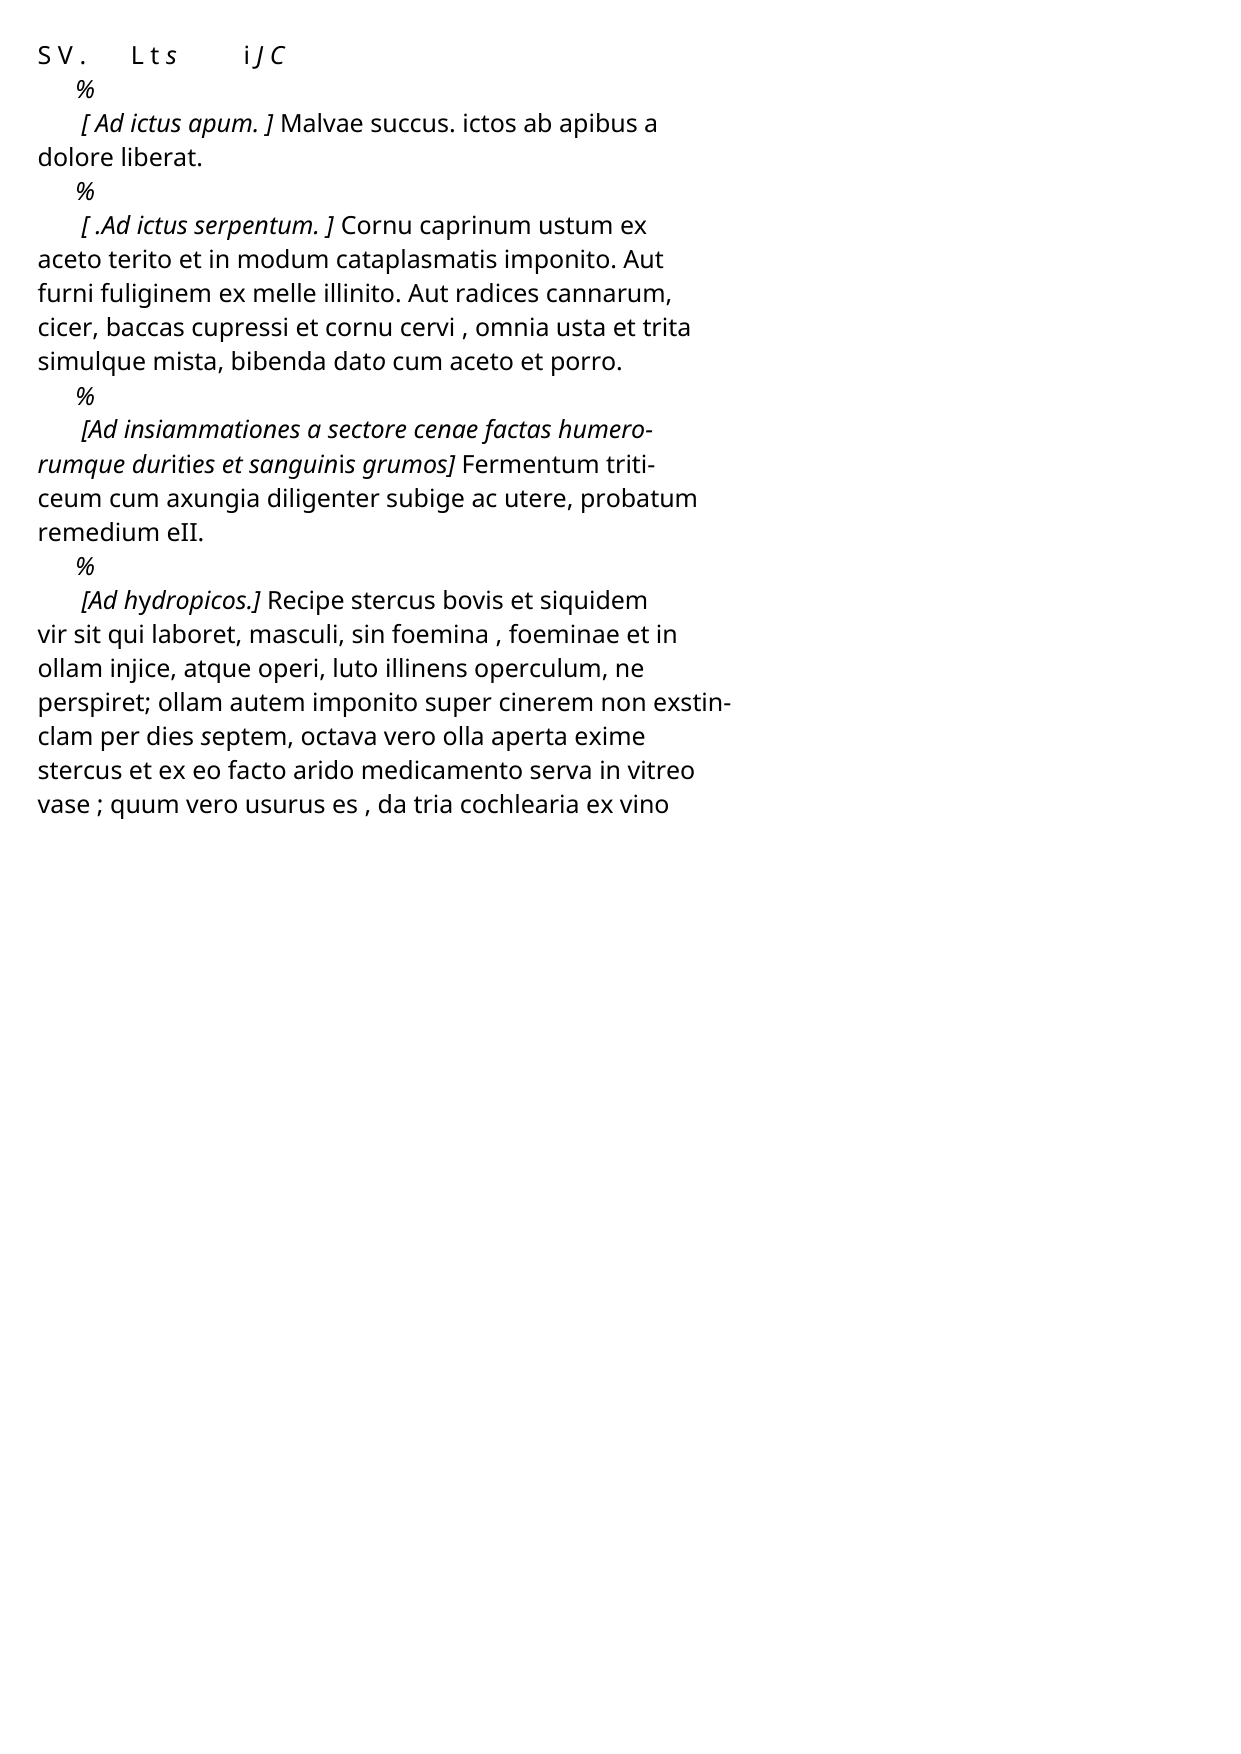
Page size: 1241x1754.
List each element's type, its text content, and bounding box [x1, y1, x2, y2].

text % [37, 548, 1203, 582]
text S V . L t s i J C [37, 37, 1203, 72]
text [ Ad ictus apum. ] Malvae succus. ictos ab apibus a dolore liberat. [37, 106, 1203, 174]
text [ .Ad ictus serpentum. ] Cornu caprinum ustum ex aceto terito et in modum cataplasmatis imponito. Aut furni fuliginem ex melle illinito. Aut radices cannarum, cicer, baccas cupressi et cornu cervi , omnia usta et trita simulque mista, bibenda dato cum aceto et porro. [37, 208, 1203, 378]
text % [37, 174, 1203, 208]
text % [37, 378, 1203, 412]
text [Ad hydropicos.] Recipe stercus bovis et siquidem vir sit qui laboret, masculi, sin foemina , foeminae et in ollam injice, atque operi, luto illinens operculum, ne perspiret; ollam autem imponito super cinerem non exstin- clam per dies septem, octava vero olla aperta exime stercus et ex eo facto arido medicamento serva in vitreo vase ; quum vero usurus es , da tria cochlearia ex vino [37, 582, 1203, 821]
text % [37, 72, 1203, 106]
text [Ad insiammationes a sectore cenae factas humero- rumque durities et sanguinis grumos] Fermentum triti- ceum cum axungia diligenter subige ac utere, probatum remedium eII. [37, 412, 1203, 548]
